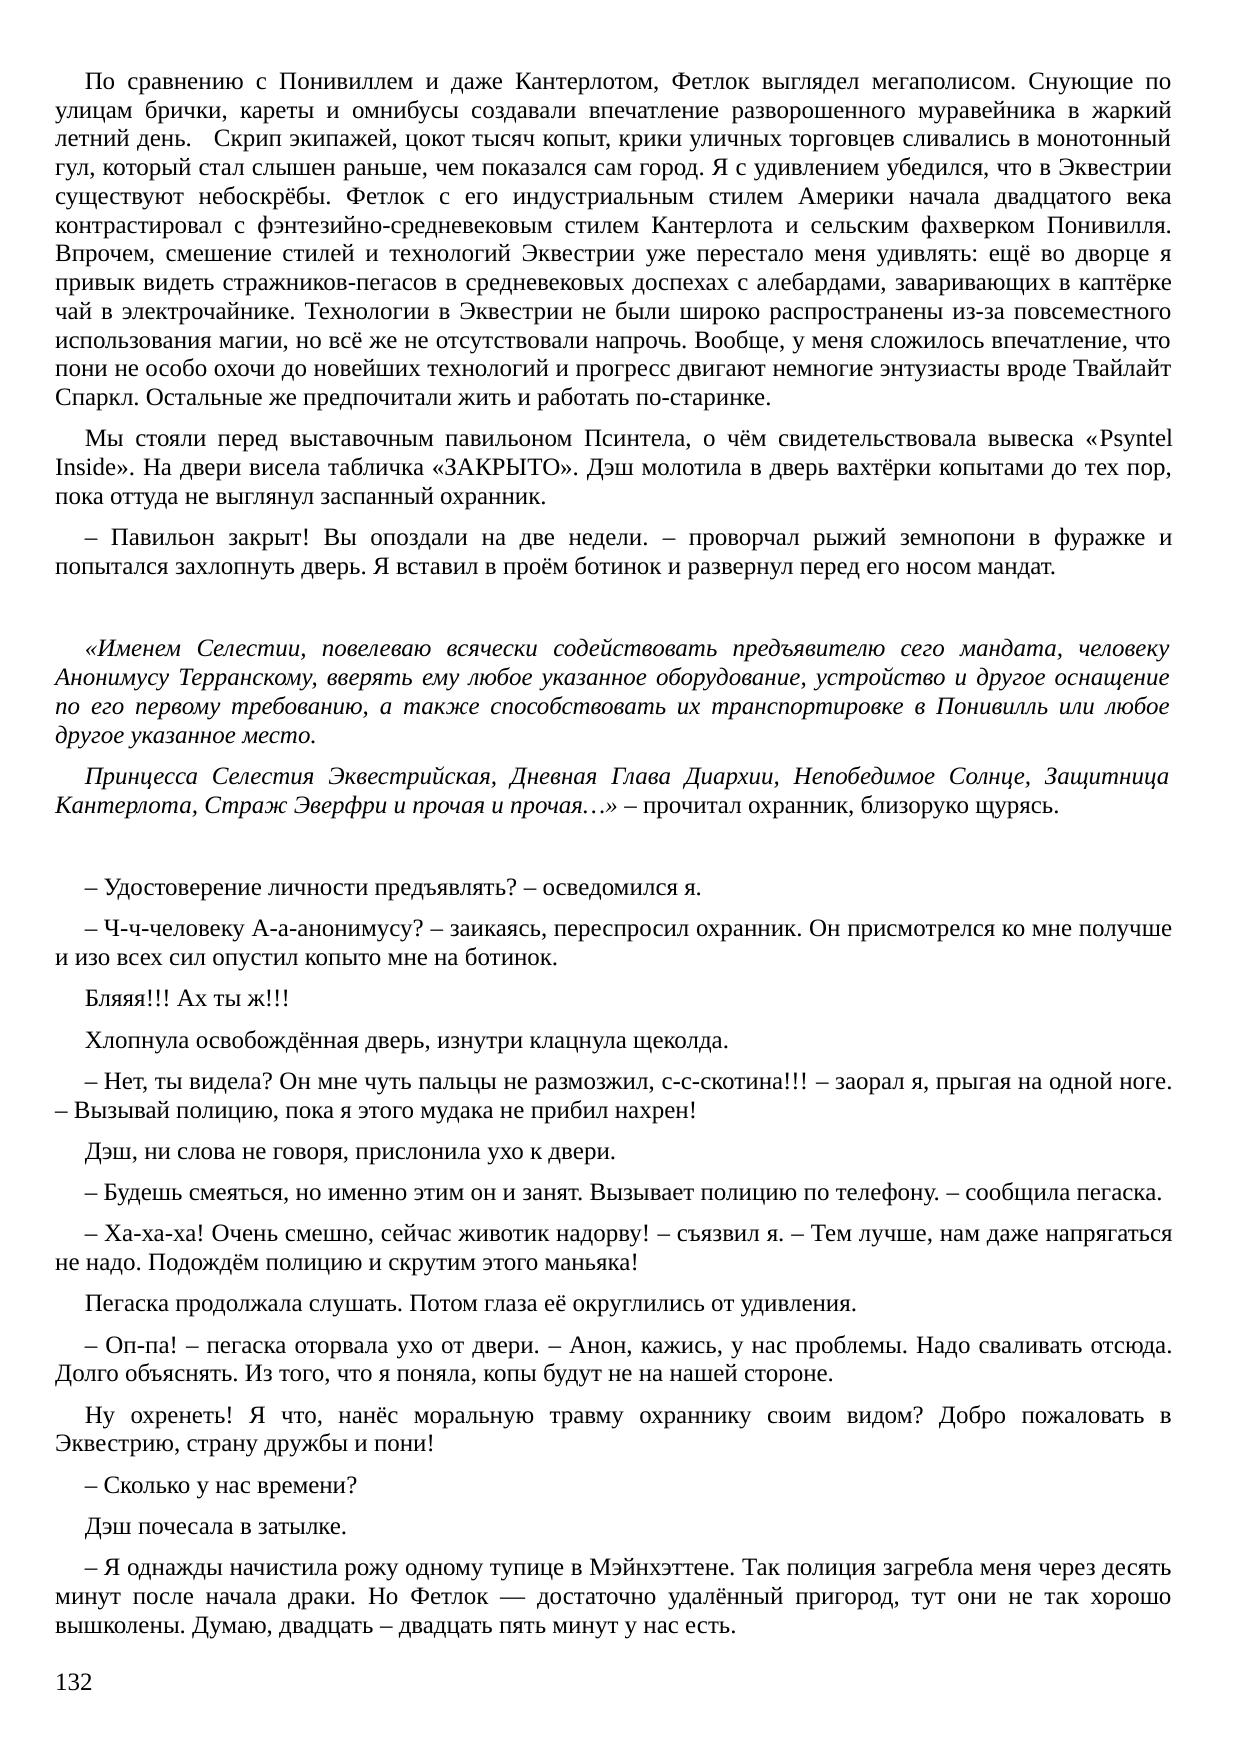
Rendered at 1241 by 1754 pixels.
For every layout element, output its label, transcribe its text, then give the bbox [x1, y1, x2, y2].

text Дэш, ни слова не говоря, прислонила ухо к двери. [55, 1136, 1173, 1165]
text – Нет, ты видела? Он мне чуть пальцы не размозжил, с-с-скотина!!! – заорал я, прыгая на одной ноге. – Вызывай полицию, пока я этого мудака не прибил нахрен! [55, 1066, 1173, 1123]
text – Удостоверение личности предъявлять? – осведомился я. [55, 872, 1173, 901]
text Мы стояли перед выставочным павильоном Псинтела, о чём свидетельствовала вывеска «Psyntel Inside». На двери висела табличка «ЗАКРЫТО». Дэш молотила в дверь вахтёрки копытами до тех пор, пока оттуда не выглянул заспанный охранник. [55, 423, 1173, 510]
text Бляяя!!! Ах ты ж!!! [55, 983, 1173, 1012]
text – Павильон закрыт! Вы опоздали на две недели. – проворчал рыжий земнопони в фуражке и попытался захлопнуть дверь. Я вставил в проём ботинок и развернул перед его носом мандат. [55, 522, 1173, 580]
text – Оп-па! – пегаска оторвала ухо от двери. – Анон, кажись, у нас проблемы. Надо сваливать отсюда. Долго объяснять. Из того, что я поняла, копы будут не на нашей стороне. [55, 1330, 1173, 1387]
text Пегаска продолжала слушать. Потом глаза её округлились от удивления. [55, 1288, 1173, 1317]
text – Сколько у нас времени? [55, 1470, 1173, 1498]
text – Я однажды начистила рожу одному тупице в Мэйнхэттене. Так полиция загребла меня через десять минут после начала драки. Но Фетлок — достаточно удалённый пригород, тут они не так хорошо вышколены. Думаю, двадцать – двадцать пять минут у нас есть. [55, 1552, 1173, 1638]
text – Ч-ч-человеку А-а-анонимусу? – заикаясь, переспросил охранник. Он присмотрелся ко мне получше и изо всех сил опустил копыто мне на ботинок. [55, 913, 1173, 971]
text Дэш почесала в затылке. [55, 1511, 1173, 1540]
text – Ха-ха-ха! Очень смешно, сейчас животик надорву! – съязвил я. – Тем лучше, нам даже напрягаться не надо. Подождём полицию и скрутим этого маньяка! [55, 1218, 1173, 1276]
text «Именем Селестии, повелеваю всячески содействовать предъявителю сего мандата, человеку Анонимусу Терранскому, вверять ему любое указанное оборудование, устройство и другое оснащение по его первому требованию, а также способствовать их транспортировке в Понивилль или любое другое указанное место. [55, 633, 1173, 748]
text Хлопнула освобождённая дверь, изнутри клацнула щеколда. [55, 1025, 1173, 1053]
text Принцесса Селестия Эквестрийская, Дневная Глава Диархии, Непобедимое Солнце, Защитница Кантерлота, Страж Эверфри и прочая и прочая…» – прочитал охранник, близоруко щурясь. [55, 761, 1173, 818]
text Ну охренеть! Я что, нанёс моральную травму охраннику своим видом? Добро пожаловать в Эквестрию, страну дружбы и пони! [55, 1400, 1173, 1457]
text По сравнению с Понивиллем и даже Кантерлотом, Фетлок выглядел мегаполисом. Снующие по улицам брички, кареты и омнибусы создавали впечатление разворошенного муравейника в жаркий летний день. Скрип экипажей, цокот тысяч копыт, крики уличных торговцев сливались в монотонный гул, который стал слышен раньше, чем показался сам город. Я с удивлением убедился, что в Эквестрии существуют небоскрёбы. Фетлок с его индустриальным стилем Америки начала двадцатого века контрастировал с фэнтезийно-средневековым стилем Кантерлота и сельским фахверком Понивилля. Впрочем, смешение стилей и технологий Эквестрии уже перестало меня удивлять: ещё во дворце я привык видеть стражников-пегасов в средневековых доспехах с алебардами, заваривающих в каптёрке чай в электрочайнике. Технологии в Эквестрии не были широко распространены из-за повсеместного использования магии, но всё же не отсутствовали напрочь. Вообще, у меня сложилось впечатление, что пони не особо охочи до новейших технологий и прогресс двигают немногие энтузиасты вроде Твайлайт Спаркл. Остальные же предпочитали жить и работать по-старинке. [55, 66, 1173, 411]
text – Будешь смеяться, но именно этим он и занят. Вызывает полицию по телефону. – сообщила пегаска. [55, 1177, 1173, 1206]
